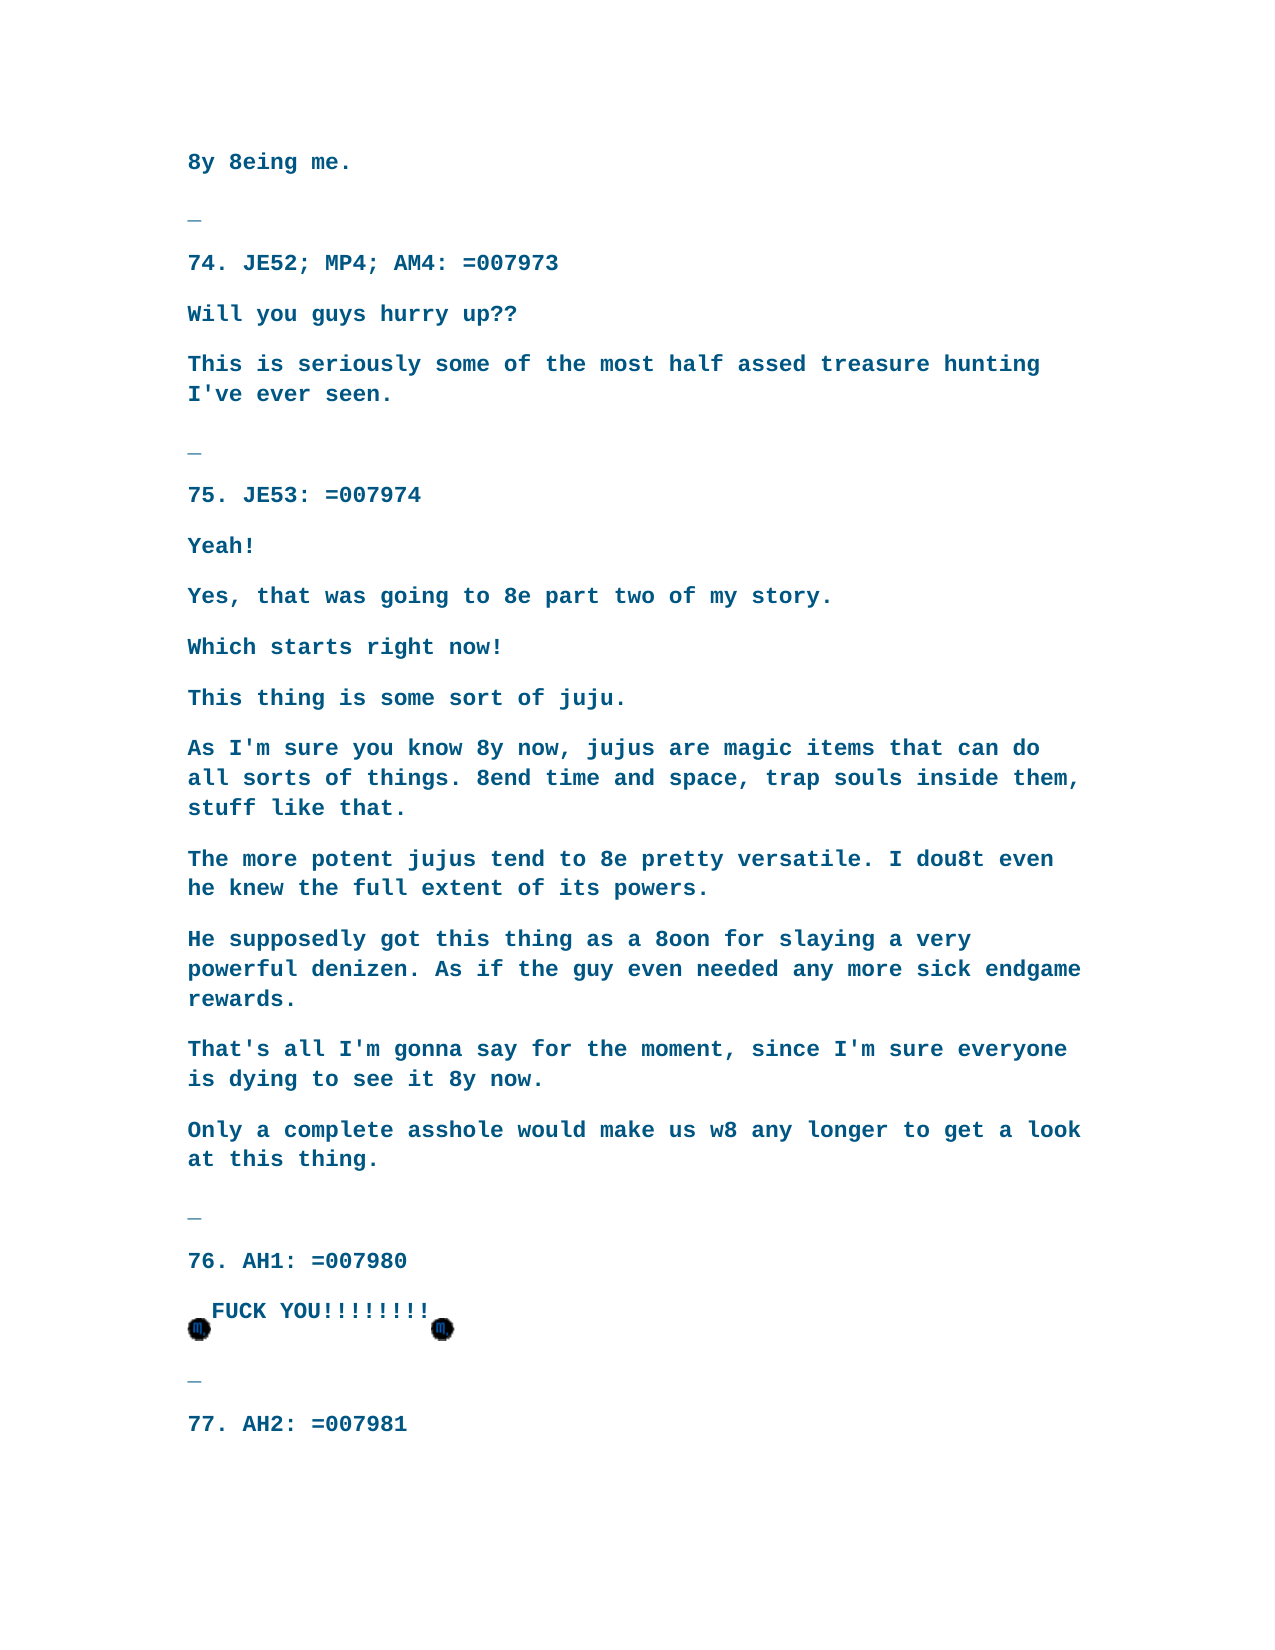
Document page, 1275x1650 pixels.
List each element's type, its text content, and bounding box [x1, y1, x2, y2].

text Will you guys hurry up?? [187, 302, 1087, 328]
text As I'm sure you know 8y now, jujus are magic items that can do all sorts of things. 8end time and space, trap souls inside them, stuff like that. [187, 737, 1087, 822]
text The more potent jujus tend to 8e pretty versatile. I dou8t even he knew the full extent of its powers. [187, 847, 1087, 903]
text This thing is some sort of juju. [187, 686, 1087, 712]
text 8y 8eing me. [187, 150, 1087, 176]
text 75. JE53: =007974 [187, 483, 1087, 509]
text _ [187, 433, 1087, 459]
text 76. AH1: =007980 [187, 1249, 1087, 1275]
text _ [187, 201, 1087, 227]
text 77. AH2: =007981 [187, 1412, 1087, 1438]
text 74. JE52; MP4; AM4: =007973 [187, 251, 1087, 277]
text He supposedly got this thing as a 8oon for slaying a very powerful denizen. As if the guy even needed any more sick endgame rewards. [187, 927, 1087, 1013]
text _ [187, 1361, 1087, 1387]
text Which starts right now! [187, 635, 1087, 661]
text _ [187, 1198, 1087, 1224]
text That's all I'm gonna say for the moment, since I'm sure everyone is dying to see it 8y now. [187, 1037, 1087, 1093]
text Yes, that was going to 8e part two of my story. [187, 585, 1087, 611]
text Only a complete asshole would make us w8 any longer to get a look at this thing. [187, 1118, 1087, 1174]
text This is seriously some of the most half assed treasure hunting I've ever seen. [187, 352, 1087, 408]
text Yeah! [187, 534, 1087, 560]
text FUCK YOU!!!!!!!! [187, 1299, 1087, 1341]
